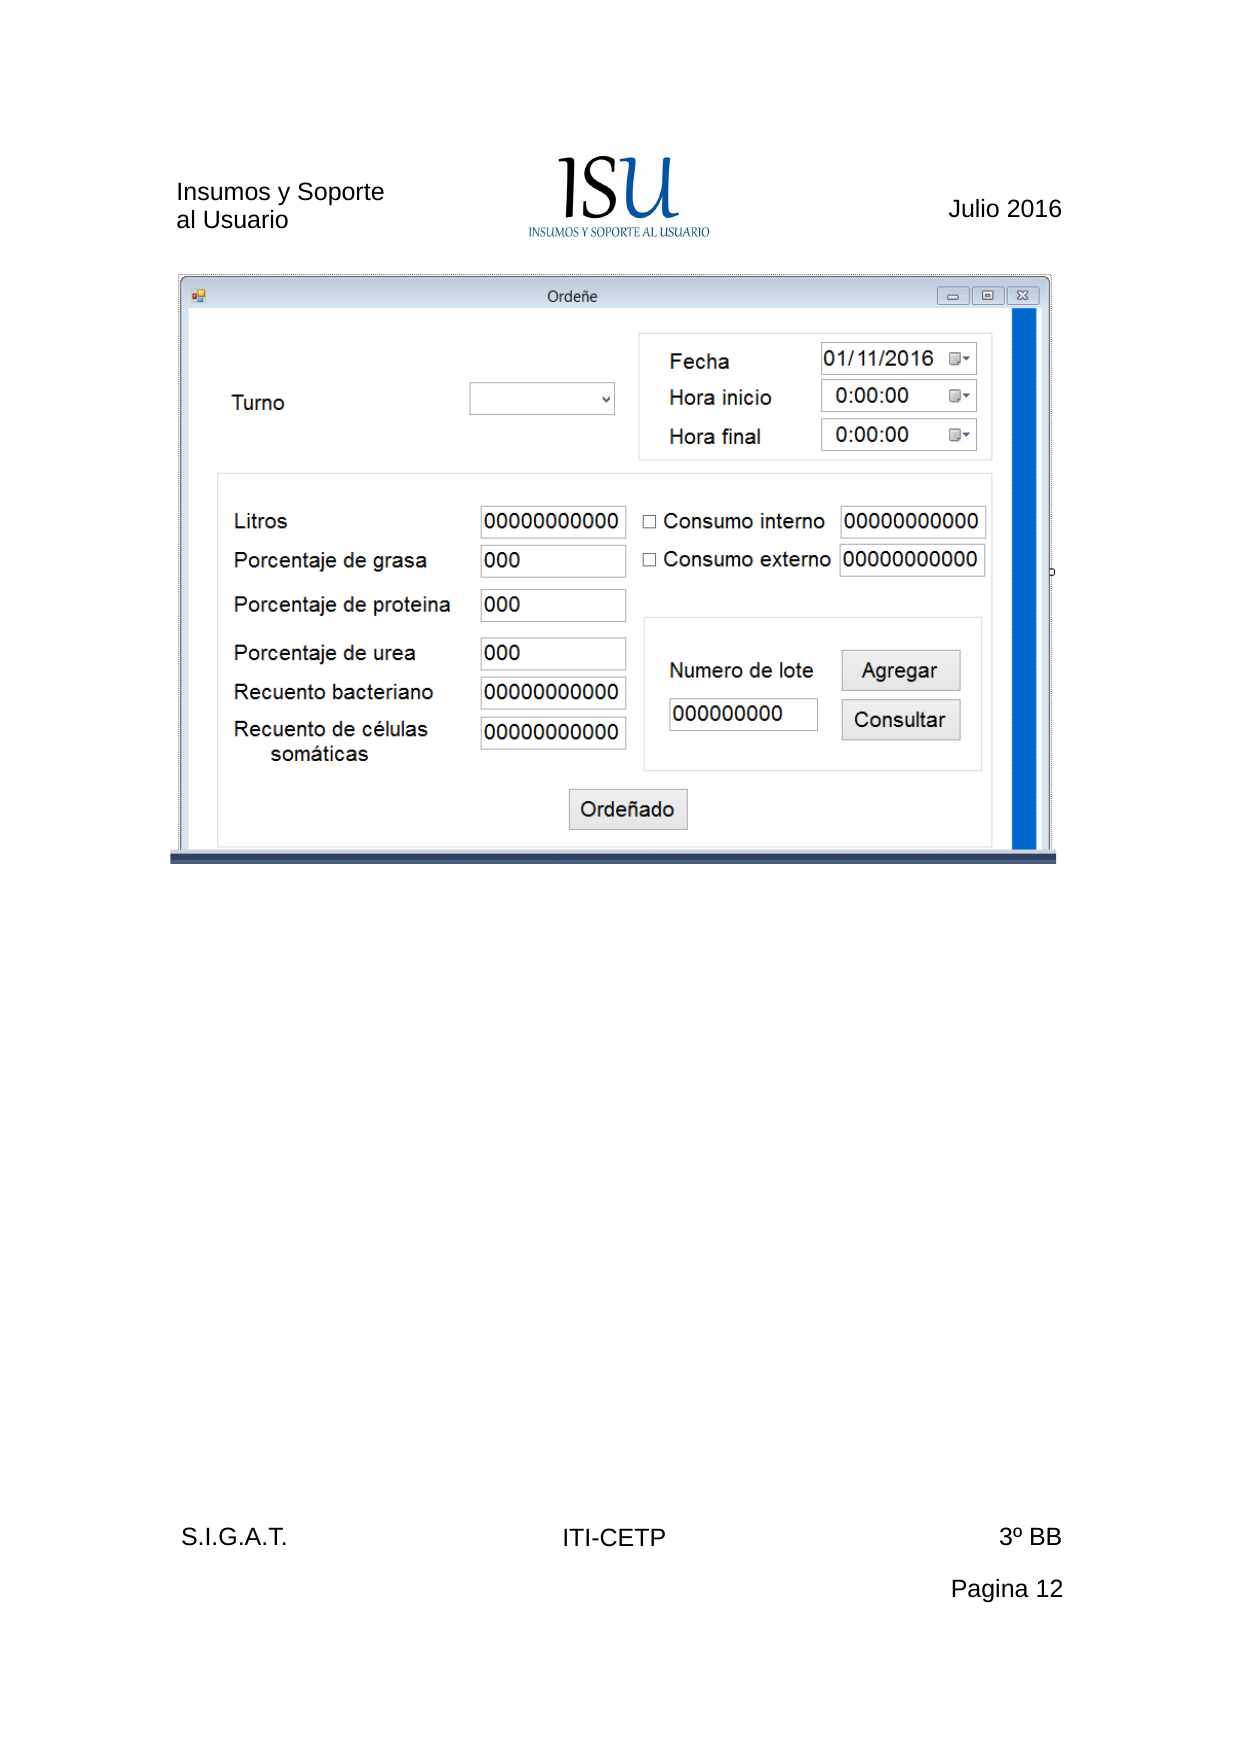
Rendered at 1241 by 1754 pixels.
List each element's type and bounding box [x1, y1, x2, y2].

picture [517, 138, 723, 252]
